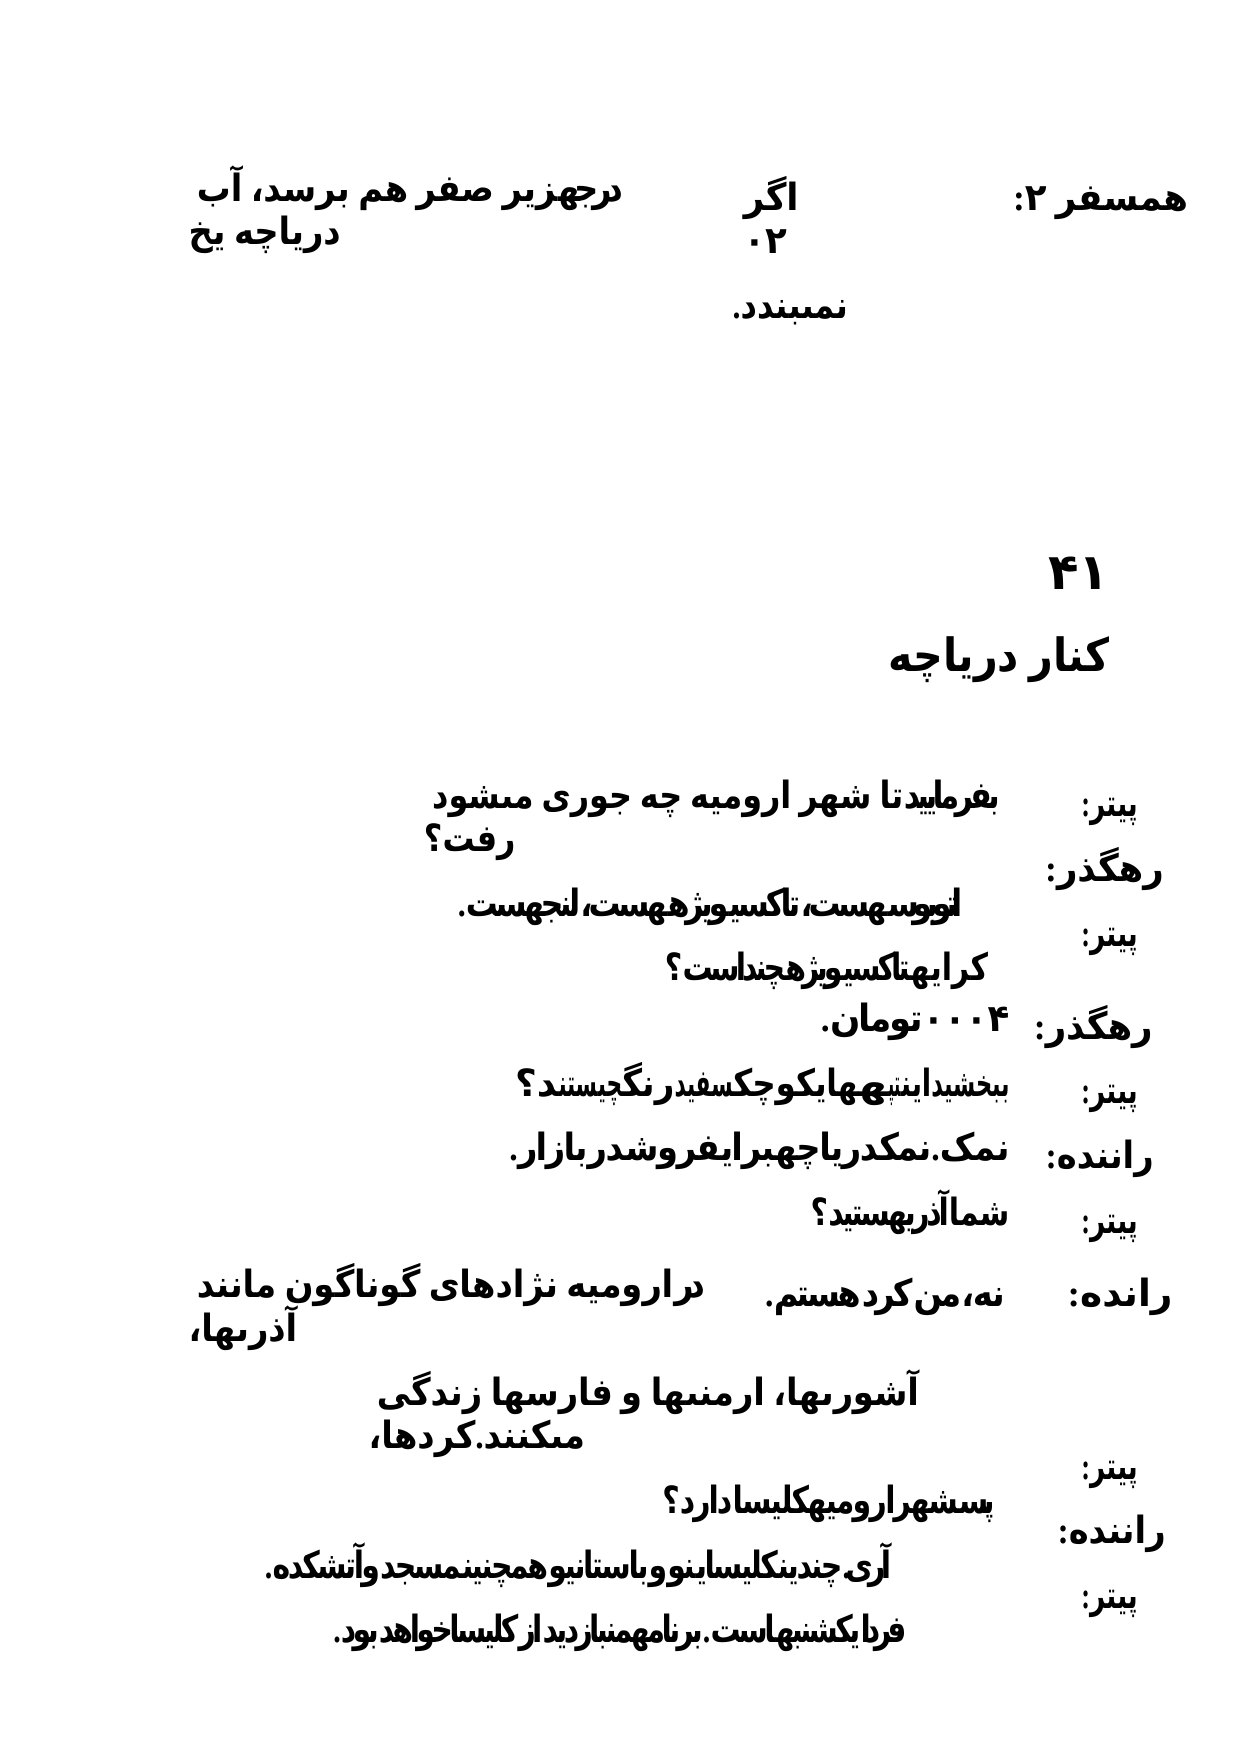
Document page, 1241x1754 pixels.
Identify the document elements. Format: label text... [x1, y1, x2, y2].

text راننده: [1027, 1133, 1172, 1177]
subtitle کنار درياچه [220, 629, 1109, 682]
subtitle ۴١ [220, 543, 1109, 600]
text نمىبندد. [417, 283, 1163, 326]
text کرايهتاکسیويژهچنداست؟ [665, 946, 1009, 989]
text آری.چندينکليساینووباستانیوھمچنينمسجدوآتشکده. [265, 1543, 1009, 1586]
text رھگذر: [1027, 1004, 1160, 1047]
text درجهزير صفر ھم برسد، آب درياچه يخ [188, 167, 726, 253]
text اتوبوسھست،تاکسیويژهھست،لنجھست. [458, 881, 1009, 924]
text ببخشيداينتپهھایکوچکسفيدرنگچيستند؟ [146, 1061, 1009, 1104]
text پسشھراروميهکليسادارد؟ [662, 1478, 1009, 1522]
text نمک.نمکدرياچهبرایفروشدربازار. [146, 1126, 1009, 1169]
text پيتر: [1081, 782, 1201, 825]
text بفرماييدتا شھر اروميه چه جوری مىشود رفت؟ [424, 773, 1009, 859]
text پيتر: [1081, 1198, 1201, 1241]
text پيتر: [1081, 1573, 1201, 1617]
text پيتر: [1081, 1069, 1201, 1112]
text رانده: [1068, 1272, 1201, 1315]
text دراروميه نژادھای گوناگون مانند آذرىھا، [188, 1263, 747, 1349]
text شماآذریھستيد؟ [146, 1190, 1009, 1233]
text نه،من کرد ھستم. [765, 1272, 1014, 1315]
text پيتر: [1081, 911, 1201, 954]
text اگر ٠٢ [744, 175, 845, 262]
text پيتر: [1081, 1444, 1201, 1487]
text رھگذر: [1045, 847, 1201, 890]
text آشورىھا، ارمنىھا و فارسھا زندگی مىکنند.کردھا، [368, 1371, 1011, 1457]
text ٠٠٠۴تومان. [146, 996, 1009, 1039]
text ھمسفر ٢: [1013, 175, 1201, 218]
text راننده: [1058, 1509, 1201, 1552]
text فردايکشنبهاست.برنامهمنبازديدازکليساخواھدبود. [333, 1608, 1009, 1651]
